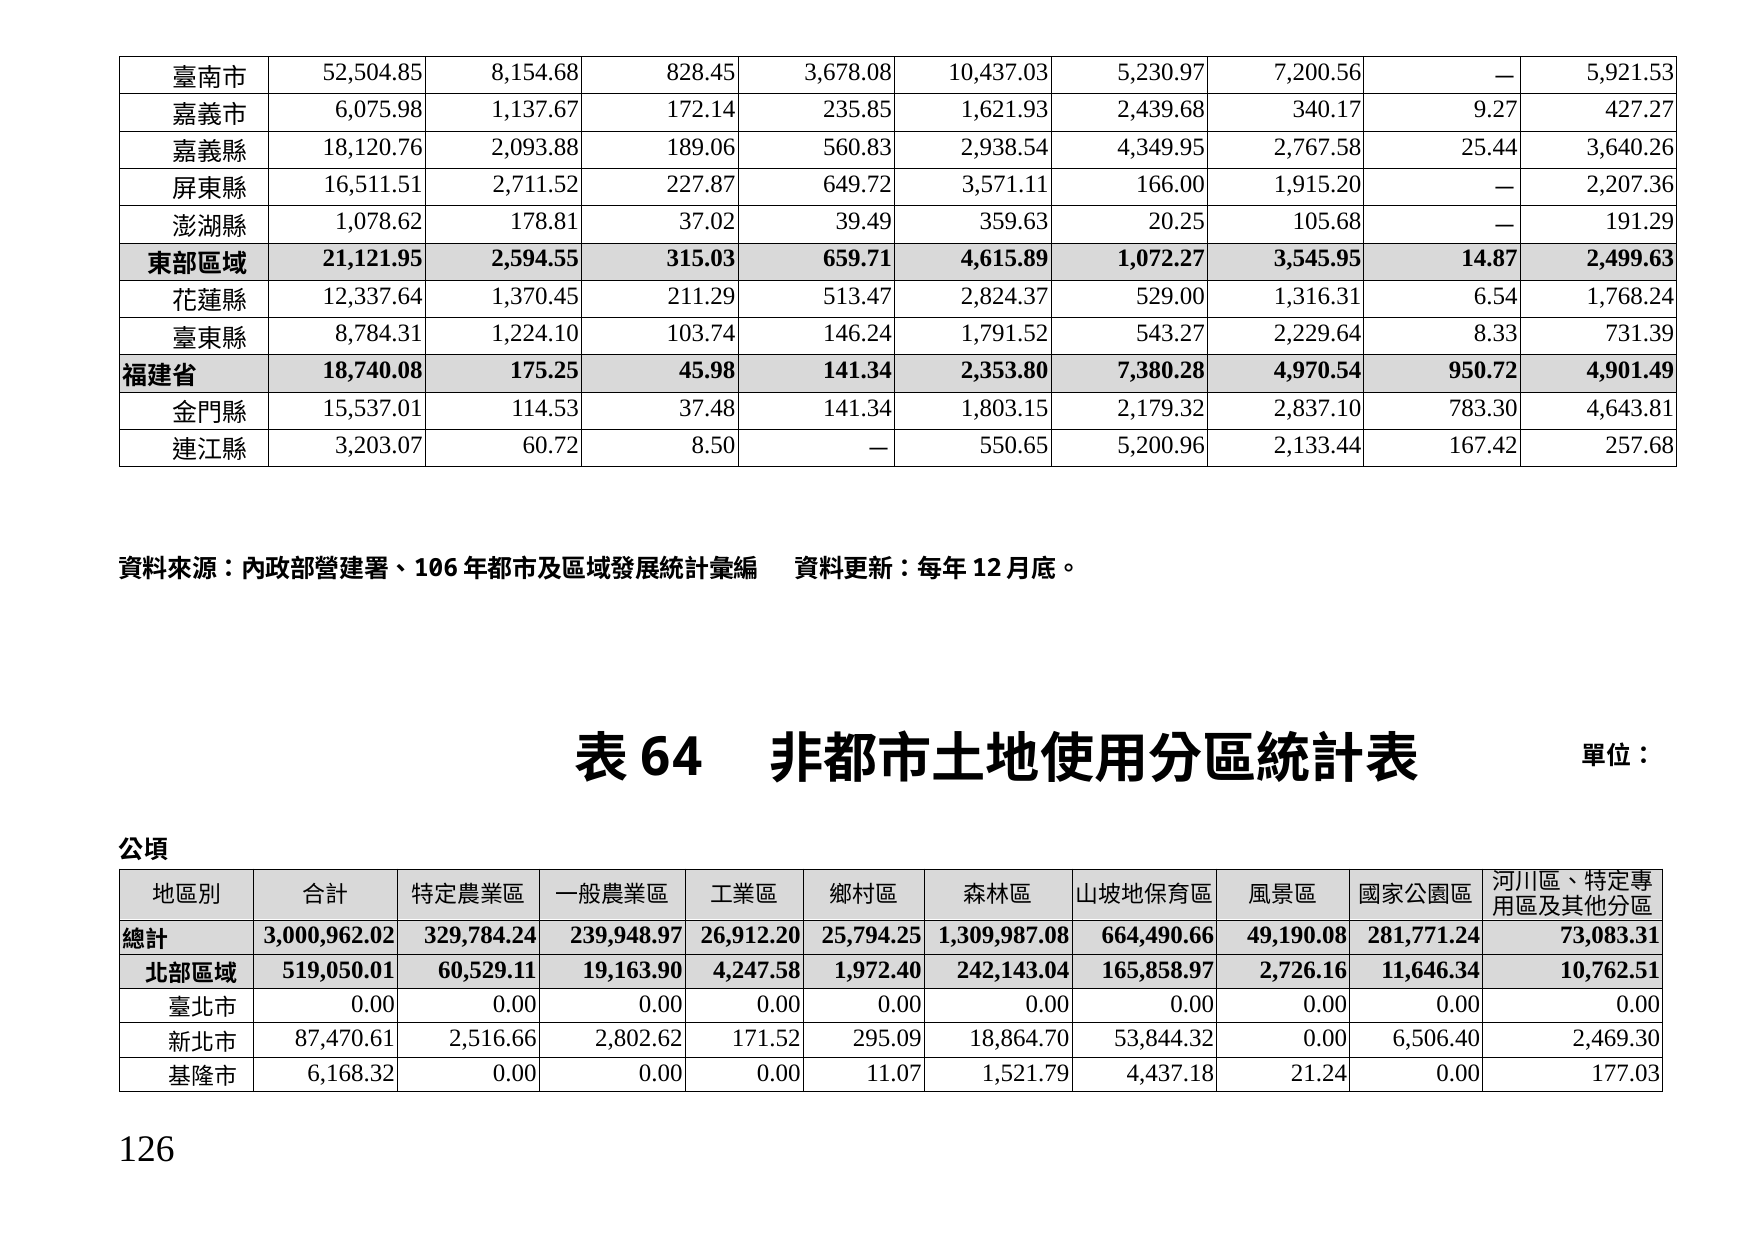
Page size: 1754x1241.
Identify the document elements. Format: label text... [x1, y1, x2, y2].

table_cell 2,837.10 [1208, 393, 1363, 429]
table_cell 20.25 [1052, 206, 1207, 242]
table_cell 191.29 [1521, 206, 1676, 242]
table_header 森林區 [925, 870, 1072, 919]
table_cell 6,075.98 [269, 94, 425, 131]
table_header 山坡地保育區 [1073, 870, 1216, 919]
table_cell 1,915.20 [1208, 169, 1363, 205]
table_cell 103.74 [582, 318, 738, 354]
table_cell 0.00 [1483, 989, 1662, 1022]
table_cell 2,439.68 [1052, 94, 1207, 131]
table_cell 2,824.37 [895, 281, 1051, 317]
table_cell 3,000,962.02 [254, 921, 397, 954]
table_cell 連江縣 [120, 430, 268, 466]
table_cell 0.00 [254, 989, 397, 1022]
table_cell 金門縣 [120, 393, 268, 429]
table_cell 189.06 [582, 132, 738, 168]
table_header 合計 [254, 870, 397, 919]
table_header 特定農業區 [398, 870, 539, 919]
table_cell 227.87 [582, 169, 738, 205]
table_cell 18,740.08 [269, 355, 425, 392]
table_cell 2,179.32 [1052, 393, 1207, 429]
table_cell 39.49 [739, 206, 894, 242]
table_cell 1,078.62 [269, 206, 425, 242]
table_cell 1,316.31 [1208, 281, 1363, 317]
table_cell 4,970.54 [1208, 355, 1363, 392]
table_cell 359.63 [895, 206, 1051, 242]
table_cell 4,437.18 [1073, 1058, 1216, 1091]
table_cell 8,154.68 [426, 57, 581, 93]
table_cell 2,133.44 [1208, 430, 1363, 466]
table_cell 臺東縣 [120, 318, 268, 354]
table_cell 659.71 [739, 244, 894, 280]
table_cell 基隆市 [120, 1058, 253, 1091]
table_cell 11,646.34 [1350, 955, 1482, 988]
table_cell 3,203.07 [269, 430, 425, 466]
table_cell 146.24 [739, 318, 894, 354]
table_cell 3,640.26 [1521, 132, 1676, 168]
table_header 國家公園區 [1350, 870, 1482, 919]
table_cell 45.98 [582, 355, 738, 392]
table_cell 25.44 [1364, 132, 1520, 168]
table_cell 臺北市 [120, 989, 253, 1022]
table_cell 165,858.97 [1073, 955, 1216, 988]
table_cell 10,762.51 [1483, 955, 1662, 988]
table_cell 171.52 [686, 1023, 803, 1057]
table_cell 0.00 [1217, 989, 1349, 1022]
table_cell 4,615.89 [895, 244, 1051, 280]
table_cell 519,050.01 [254, 955, 397, 988]
table_cell 1,137.67 [426, 94, 581, 131]
table_cell 60,529.11 [398, 955, 539, 988]
table_cell 235.85 [739, 94, 894, 131]
table_cell 550.65 [895, 430, 1051, 466]
table_cell 屏東縣 [120, 169, 268, 205]
table_cell 178.81 [426, 206, 581, 242]
table_cell 0.00 [1073, 989, 1216, 1022]
table_cell 4,349.95 [1052, 132, 1207, 168]
table_cell 19,163.90 [540, 955, 685, 988]
table_cell 8.50 [582, 430, 738, 466]
table_cell 1,791.52 [895, 318, 1051, 354]
table_cell 臺南市 [120, 57, 268, 93]
table_cell 4,247.58 [686, 955, 803, 988]
table_cell 1,309,987.08 [925, 921, 1072, 954]
table_cell 新北市 [120, 1023, 253, 1057]
table_cell 2,938.54 [895, 132, 1051, 168]
table_header 風景區 [1217, 870, 1349, 919]
table_cell － [1364, 206, 1520, 242]
table_cell 257.68 [1521, 430, 1676, 466]
table_cell 2,229.64 [1208, 318, 1363, 354]
table_cell 664,490.66 [1073, 921, 1216, 954]
table_cell 0.00 [398, 1058, 539, 1091]
table_cell 1,224.10 [426, 318, 581, 354]
table_cell 0.00 [804, 989, 924, 1022]
table_cell 1,768.24 [1521, 281, 1676, 317]
table_cell 福建省 [120, 355, 268, 392]
table_cell 2,353.80 [895, 355, 1051, 392]
subtitle 資料來源：內政部營建署、106年都市及區域發展統計彙編 資料更新：每年12月底。 [118, 493, 1636, 618]
table_cell 340.17 [1208, 94, 1363, 131]
table_cell 211.29 [582, 281, 738, 317]
subtitle 表64 非都市土地使用分區統計表 單位：公頃 [118, 681, 1636, 868]
table_cell 0.00 [686, 1058, 803, 1091]
table_cell 8,784.31 [269, 318, 425, 354]
table_cell 嘉義市 [120, 94, 268, 131]
table_cell 0.00 [398, 989, 539, 1022]
table_cell 1,621.93 [895, 94, 1051, 131]
table_header 地區別 [120, 870, 253, 919]
table_cell 560.83 [739, 132, 894, 168]
table_header 一般農業區 [540, 870, 685, 919]
table_cell 0.00 [1350, 989, 1482, 1022]
table_cell 141.34 [739, 355, 894, 392]
table_cell 783.30 [1364, 393, 1520, 429]
table_cell 北部區域 [120, 955, 253, 988]
table_cell 49,190.08 [1217, 921, 1349, 954]
table_cell 281,771.24 [1350, 921, 1482, 954]
table_cell 52,504.85 [269, 57, 425, 93]
table_header 工業區 [686, 870, 803, 919]
table_cell 1,803.15 [895, 393, 1051, 429]
table_cell 東部區域 [120, 244, 268, 280]
table_cell 4,901.49 [1521, 355, 1676, 392]
table_cell 1,370.45 [426, 281, 581, 317]
table_cell 5,200.96 [1052, 430, 1207, 466]
table_cell 73,083.31 [1483, 921, 1662, 954]
table_cell 543.27 [1052, 318, 1207, 354]
table_cell 7,200.56 [1208, 57, 1363, 93]
table_cell 4,643.81 [1521, 393, 1676, 429]
table_cell 3,545.95 [1208, 244, 1363, 280]
table_cell 2,093.88 [426, 132, 581, 168]
table_cell 9.27 [1364, 94, 1520, 131]
table_cell 0.00 [1217, 1023, 1349, 1057]
table_cell 105.68 [1208, 206, 1363, 242]
table_cell 10,437.03 [895, 57, 1051, 93]
table_cell 18,864.70 [925, 1023, 1072, 1057]
table_cell 5,230.97 [1052, 57, 1207, 93]
table_cell 澎湖縣 [120, 206, 268, 242]
table_cell 21,121.95 [269, 244, 425, 280]
table_cell 2,469.30 [1483, 1023, 1662, 1057]
table_cell 53,844.32 [1073, 1023, 1216, 1057]
table_cell － [1364, 169, 1520, 205]
table_cell 87,470.61 [254, 1023, 397, 1057]
table_cell 2,711.52 [426, 169, 581, 205]
table_cell 嘉義縣 [120, 132, 268, 168]
table_cell 295.09 [804, 1023, 924, 1057]
table_header 鄉村區 [804, 870, 924, 919]
table_cell 37.48 [582, 393, 738, 429]
table_cell 172.14 [582, 94, 738, 131]
table_cell 18,120.76 [269, 132, 425, 168]
table_cell 總計 [120, 921, 253, 954]
table_cell 0.00 [540, 989, 685, 1022]
table_cell 21.24 [1217, 1058, 1349, 1091]
table_cell 15,537.01 [269, 393, 425, 429]
table_cell 3,678.08 [739, 57, 894, 93]
table_cell 427.27 [1521, 94, 1676, 131]
table_cell － [739, 430, 894, 466]
table_header 河川區、特定專用區及其他分區 [1483, 870, 1662, 919]
table_cell 1,972.40 [804, 955, 924, 988]
table_cell 529.00 [1052, 281, 1207, 317]
table_cell 649.72 [739, 169, 894, 205]
table_cell 6,168.32 [254, 1058, 397, 1091]
table_cell 239,948.97 [540, 921, 685, 954]
table_cell 950.72 [1364, 355, 1520, 392]
table_cell 0.00 [686, 989, 803, 1022]
table_cell 731.39 [1521, 318, 1676, 354]
table_cell 花蓮縣 [120, 281, 268, 317]
table_cell 2,516.66 [398, 1023, 539, 1057]
table_cell 2,726.16 [1217, 955, 1349, 988]
table_cell 2,594.55 [426, 244, 581, 280]
table_cell 1,072.27 [1052, 244, 1207, 280]
table_cell 7,380.28 [1052, 355, 1207, 392]
table_cell 26,912.20 [686, 921, 803, 954]
table_cell 2,207.36 [1521, 169, 1676, 205]
table_cell 828.45 [582, 57, 738, 93]
table_cell 25,794.25 [804, 921, 924, 954]
table_cell 2,802.62 [540, 1023, 685, 1057]
table_cell 329,784.24 [398, 921, 539, 954]
table_cell 3,571.11 [895, 169, 1051, 205]
table_cell 5,921.53 [1521, 57, 1676, 93]
table_cell 8.33 [1364, 318, 1520, 354]
table_cell 166.00 [1052, 169, 1207, 205]
table_cell 37.02 [582, 206, 738, 242]
table_cell 175.25 [426, 355, 581, 392]
table_cell 2,767.58 [1208, 132, 1363, 168]
table_cell 1,521.79 [925, 1058, 1072, 1091]
table_cell － [1364, 57, 1520, 93]
table_cell 513.47 [739, 281, 894, 317]
table_cell 2,499.63 [1521, 244, 1676, 280]
table_cell 11.07 [804, 1058, 924, 1091]
table_cell 12,337.64 [269, 281, 425, 317]
table_cell 242,143.04 [925, 955, 1072, 988]
table_cell 0.00 [1350, 1058, 1482, 1091]
table_cell 177.03 [1483, 1058, 1662, 1091]
table_cell 6,506.40 [1350, 1023, 1482, 1057]
table_cell 0.00 [925, 989, 1072, 1022]
table_cell 60.72 [426, 430, 581, 466]
table_cell 0.00 [540, 1058, 685, 1091]
table_cell 16,511.51 [269, 169, 425, 205]
table_cell 14.87 [1364, 244, 1520, 280]
table_cell 315.03 [582, 244, 738, 280]
table_cell 6.54 [1364, 281, 1520, 317]
table_cell 167.42 [1364, 430, 1520, 466]
table_cell 114.53 [426, 393, 581, 429]
table_cell 141.34 [739, 393, 894, 429]
